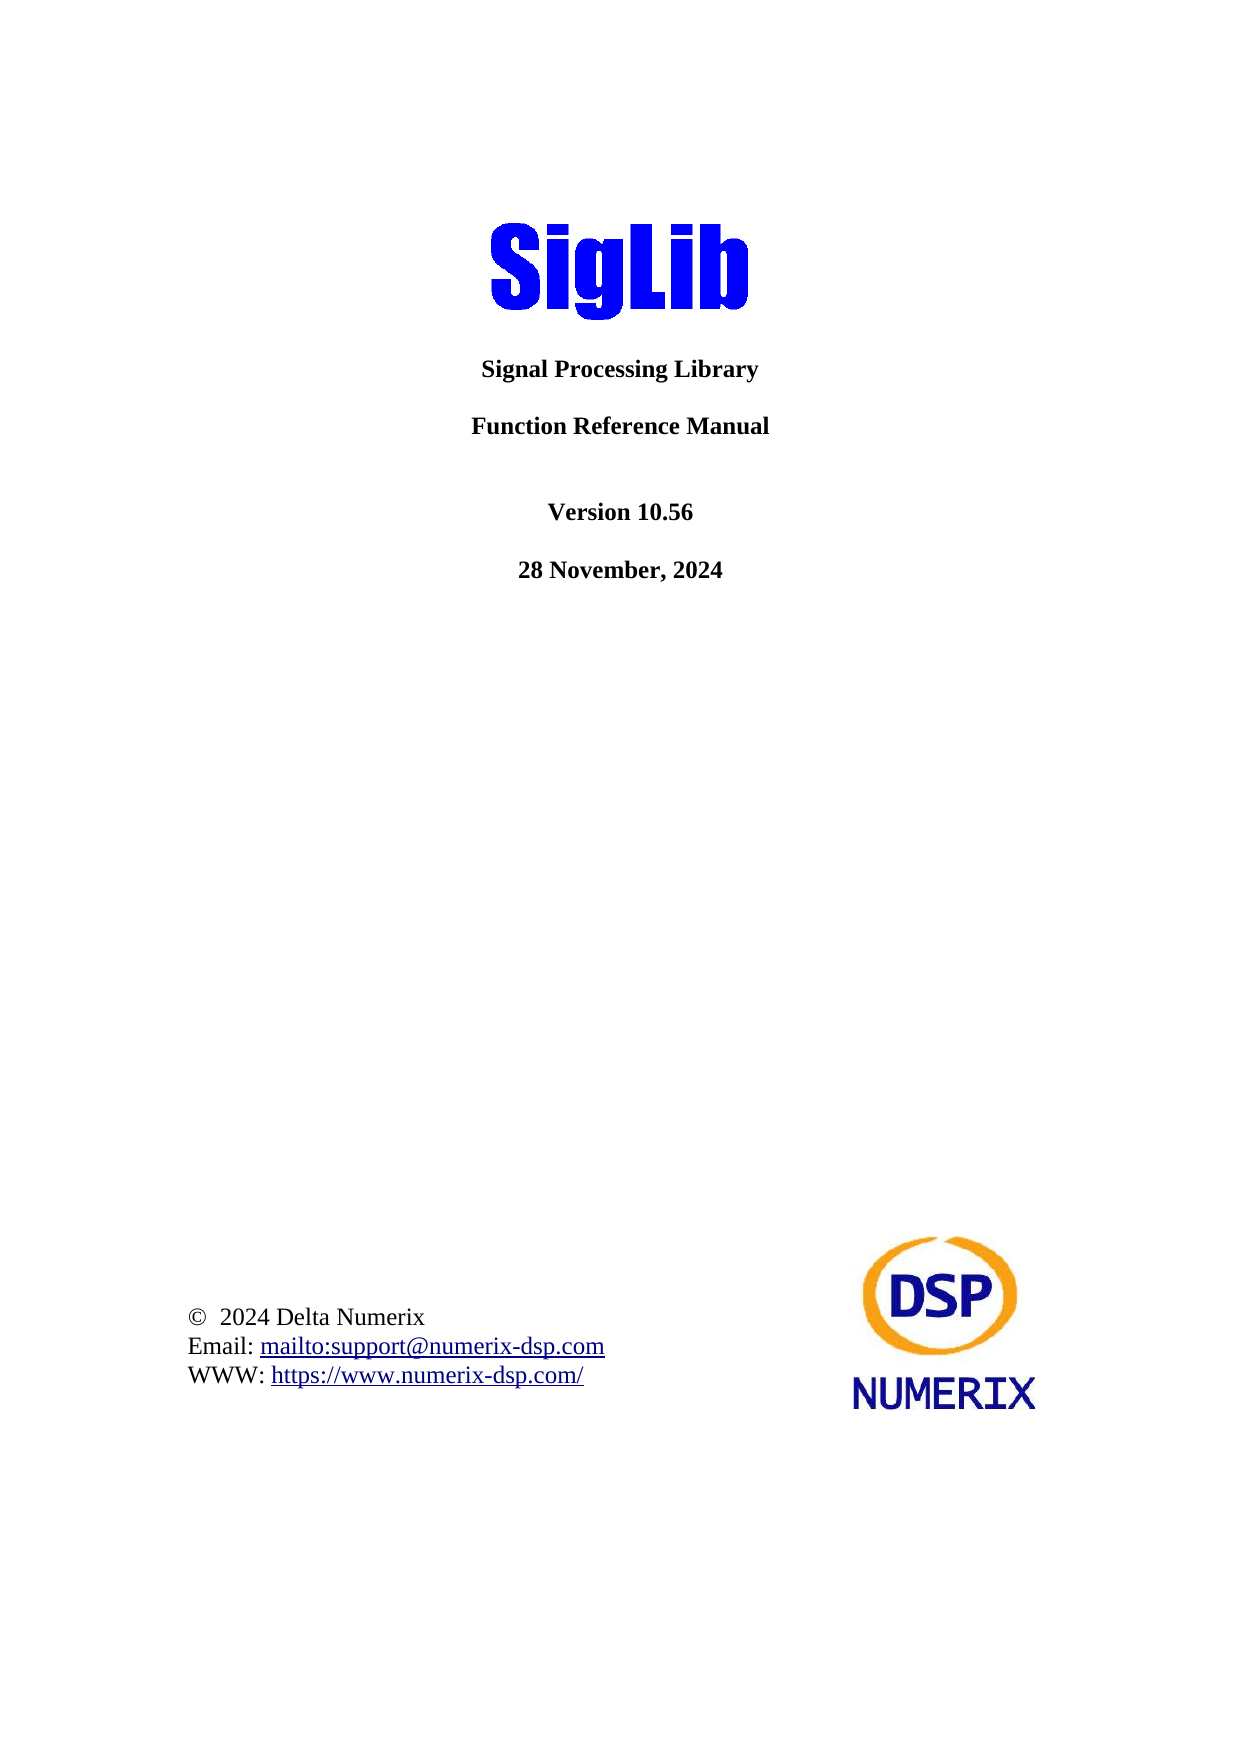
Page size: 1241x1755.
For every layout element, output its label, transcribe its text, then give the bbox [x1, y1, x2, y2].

picture [487, 218, 754, 325]
text Version 10.56 [187, 497, 1053, 526]
text Signal Processing Library [187, 354, 1053, 382]
text Email: mailto:support@numerix-dsp.com [187, 1331, 853, 1360]
text 28 November, 2024 [187, 555, 1053, 584]
text Function Reference Manual [187, 411, 1053, 440]
text [1036, 1302, 1053, 1331]
text 2024 Delta Numerix [187, 1302, 853, 1331]
picture [853, 1236, 1036, 1410]
text WWW: https://www.numerix-dsp.com/ [187, 1360, 853, 1389]
